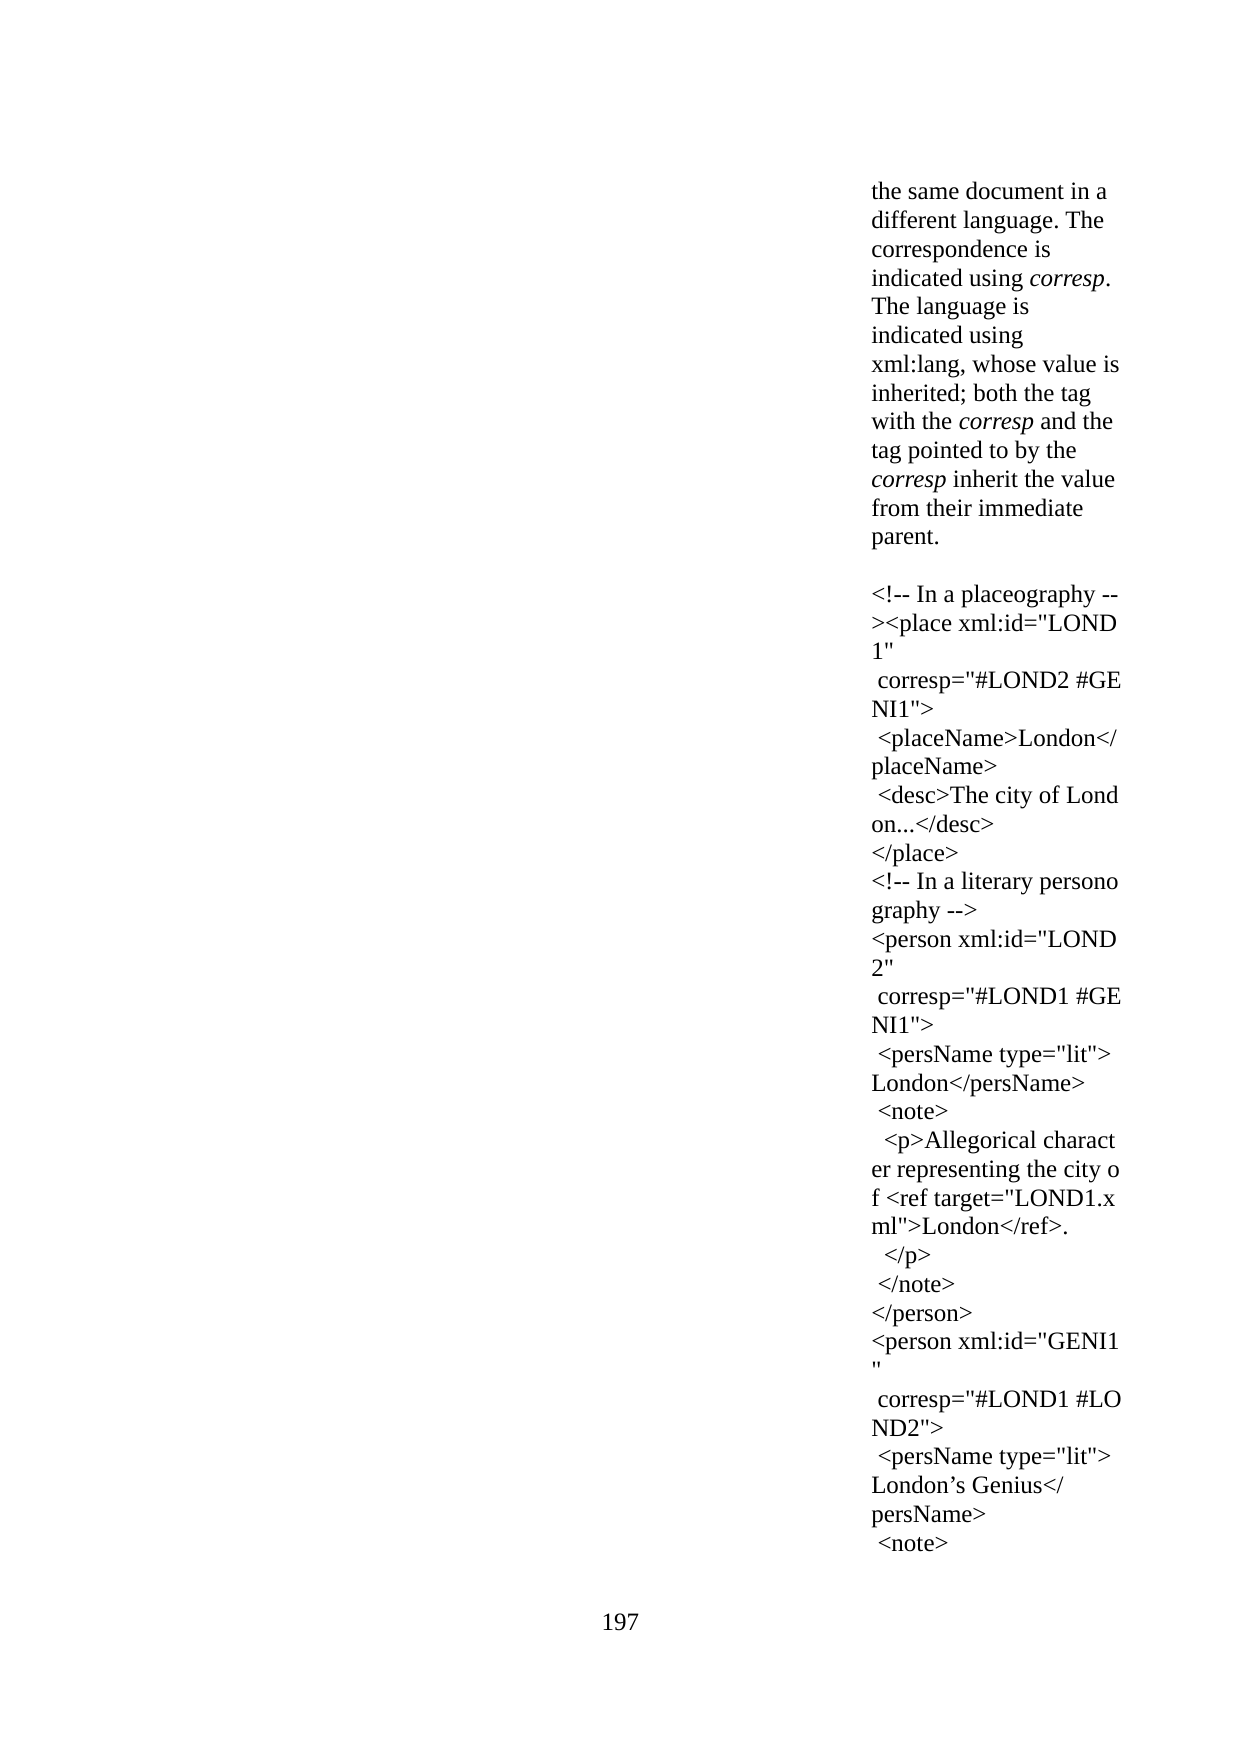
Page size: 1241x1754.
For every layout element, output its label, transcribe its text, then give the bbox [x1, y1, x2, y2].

table_cell <!-- In a placeography --><place xml:id="LOND1" corresp="#LOND2 #GENI1"> <placeName>London</placeName> <desc>The city of London...</desc> </place> <!-- In a literary personography --> <person xml:id="LOND2" corresp="#LOND1 #GENI1"> <persName type="lit">London</persName> <note> <p>Allegorical character representing the city of <ref target="LOND1.xml">London</ref>. </p> </note> </person> <person xml:id="GENI1" corresp="#LOND1 #LOND2"> <persName type="lit">London’s Genius</persName> <note> [871, 550, 1122, 1556]
table_cell [118, 176, 620, 1556]
table_header [620, 176, 871, 1556]
table_cell the same document in a different language. The correspondence is indicated using corresp. The language is indicated using xml:lang, whose value is inherited; both the tag with the corresp and the tag pointed to by the corresp inherit the value from their immediate parent. [871, 176, 1122, 550]
